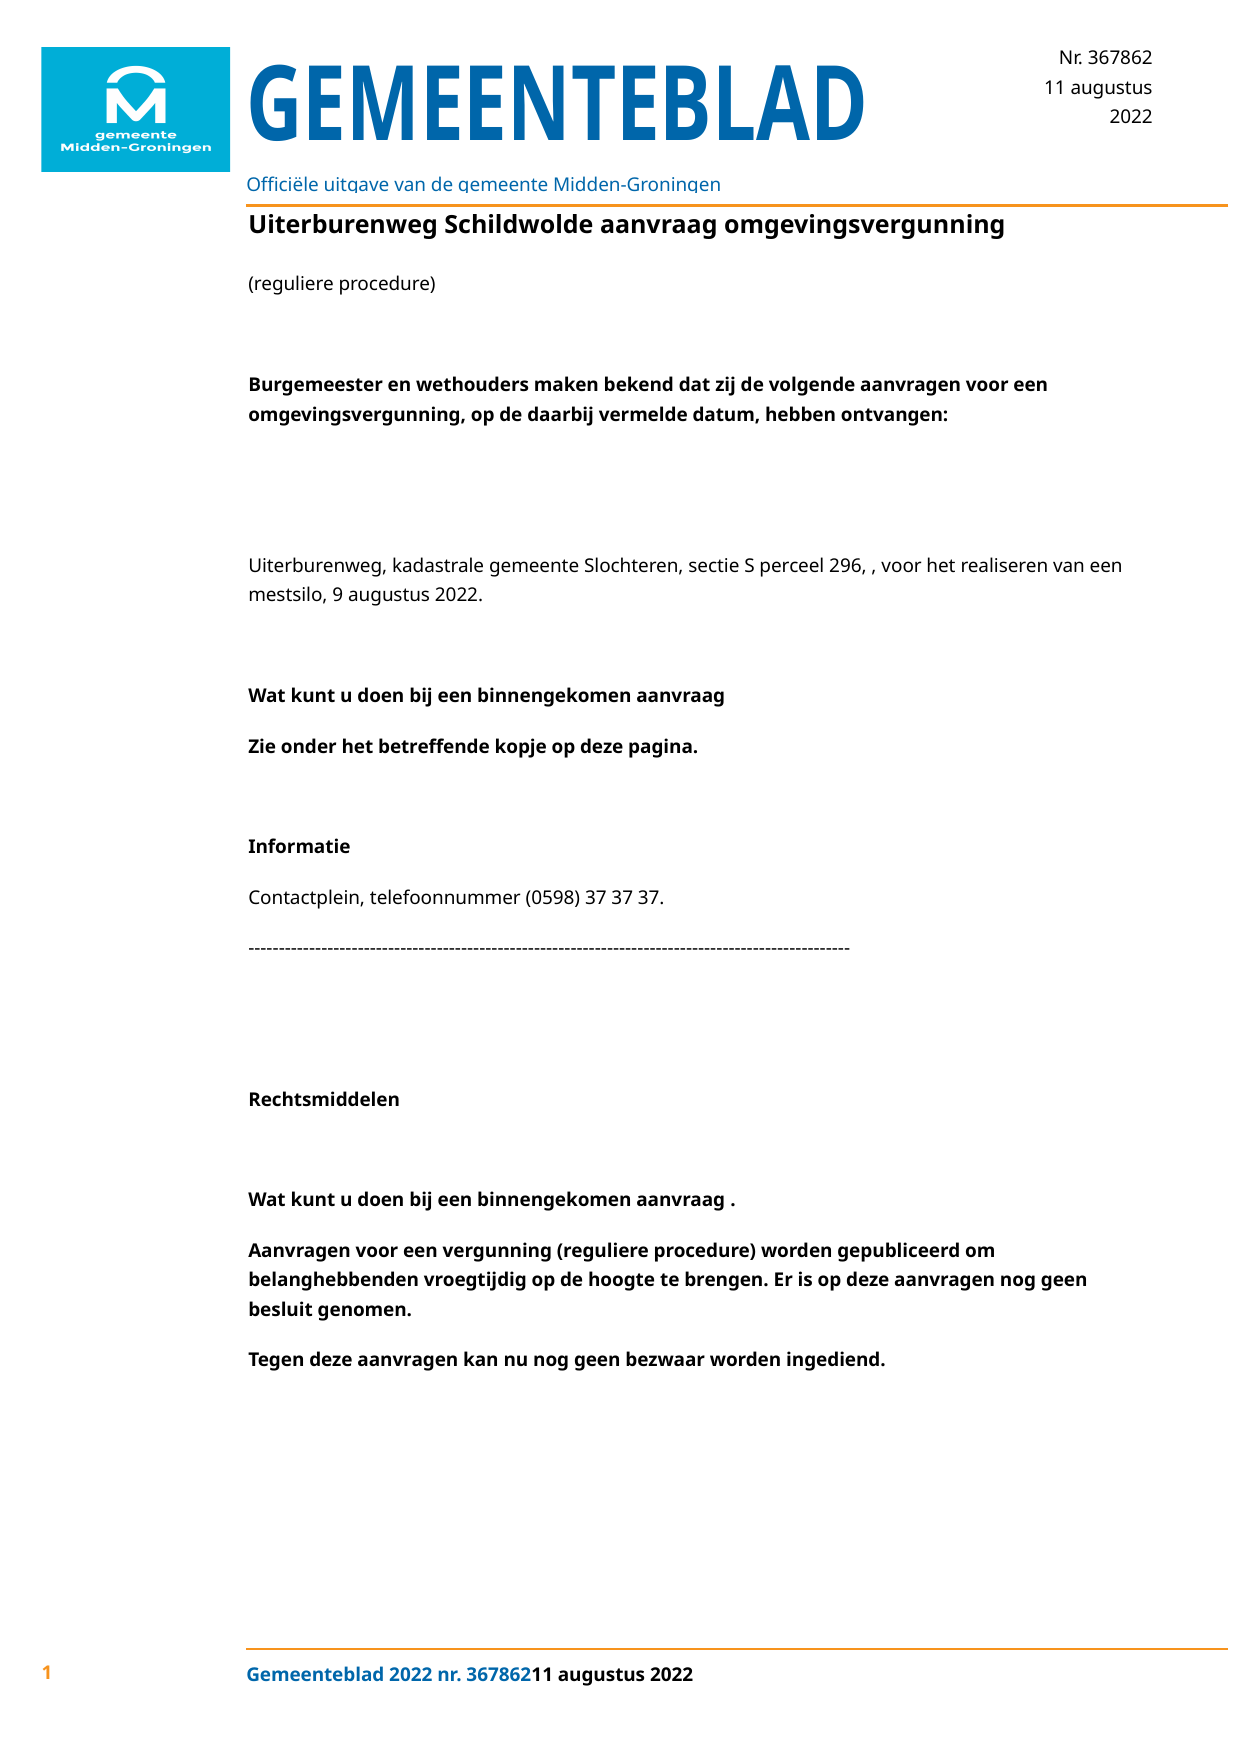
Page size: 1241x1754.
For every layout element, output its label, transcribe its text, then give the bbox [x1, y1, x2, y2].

text Zie onder het betreffende kopje op deze pagina. [248, 733, 1152, 758]
picture [108, 66, 164, 82]
text Uiterburenweg Schildwolde aanvraag omgevingsvergunning [248, 207, 1152, 241]
text --------------------------------------------------------------------------------------------------- [248, 934, 1152, 960]
picture [184, 146, 190, 153]
text Uiterburenweg, kadastrale gemeente Slochteren, sectie S perceel 296, , voor het realiseren van een mestsilo, 9 augustus 2022. [248, 552, 1152, 607]
text Rechtsmiddelen [248, 1086, 1152, 1111]
text (reguliere procedure) [248, 270, 1152, 296]
text Tegen deze aanvragen kan nu nog geen bezwaar worden ingediend. [248, 1347, 1152, 1372]
picture [107, 89, 165, 122]
text Wat kunt u doen bij een binnengekomen aanvraag [248, 682, 1152, 708]
text Aanvragen voor een vergunning (reguliere procedure) worden gepubliceerd om belanghebbenden vroegtijdig op de hoogte te brengen. Er is op deze aanvragen nog geen besluit genomen. [248, 1237, 1152, 1322]
text Informatie [248, 834, 1152, 859]
text Contactplein, telefoonnummer (0598) 37 37 37. [248, 884, 1152, 910]
text Wat kunt u doen bij een binnengekomen aanvraag . [248, 1187, 1152, 1212]
text Burgemeester en wethouders maken bekend dat zij de volgende aanvragen voor een omgevingsvergunning, op de daarbij vermelde datum, hebben ontvangen: [248, 371, 1152, 426]
